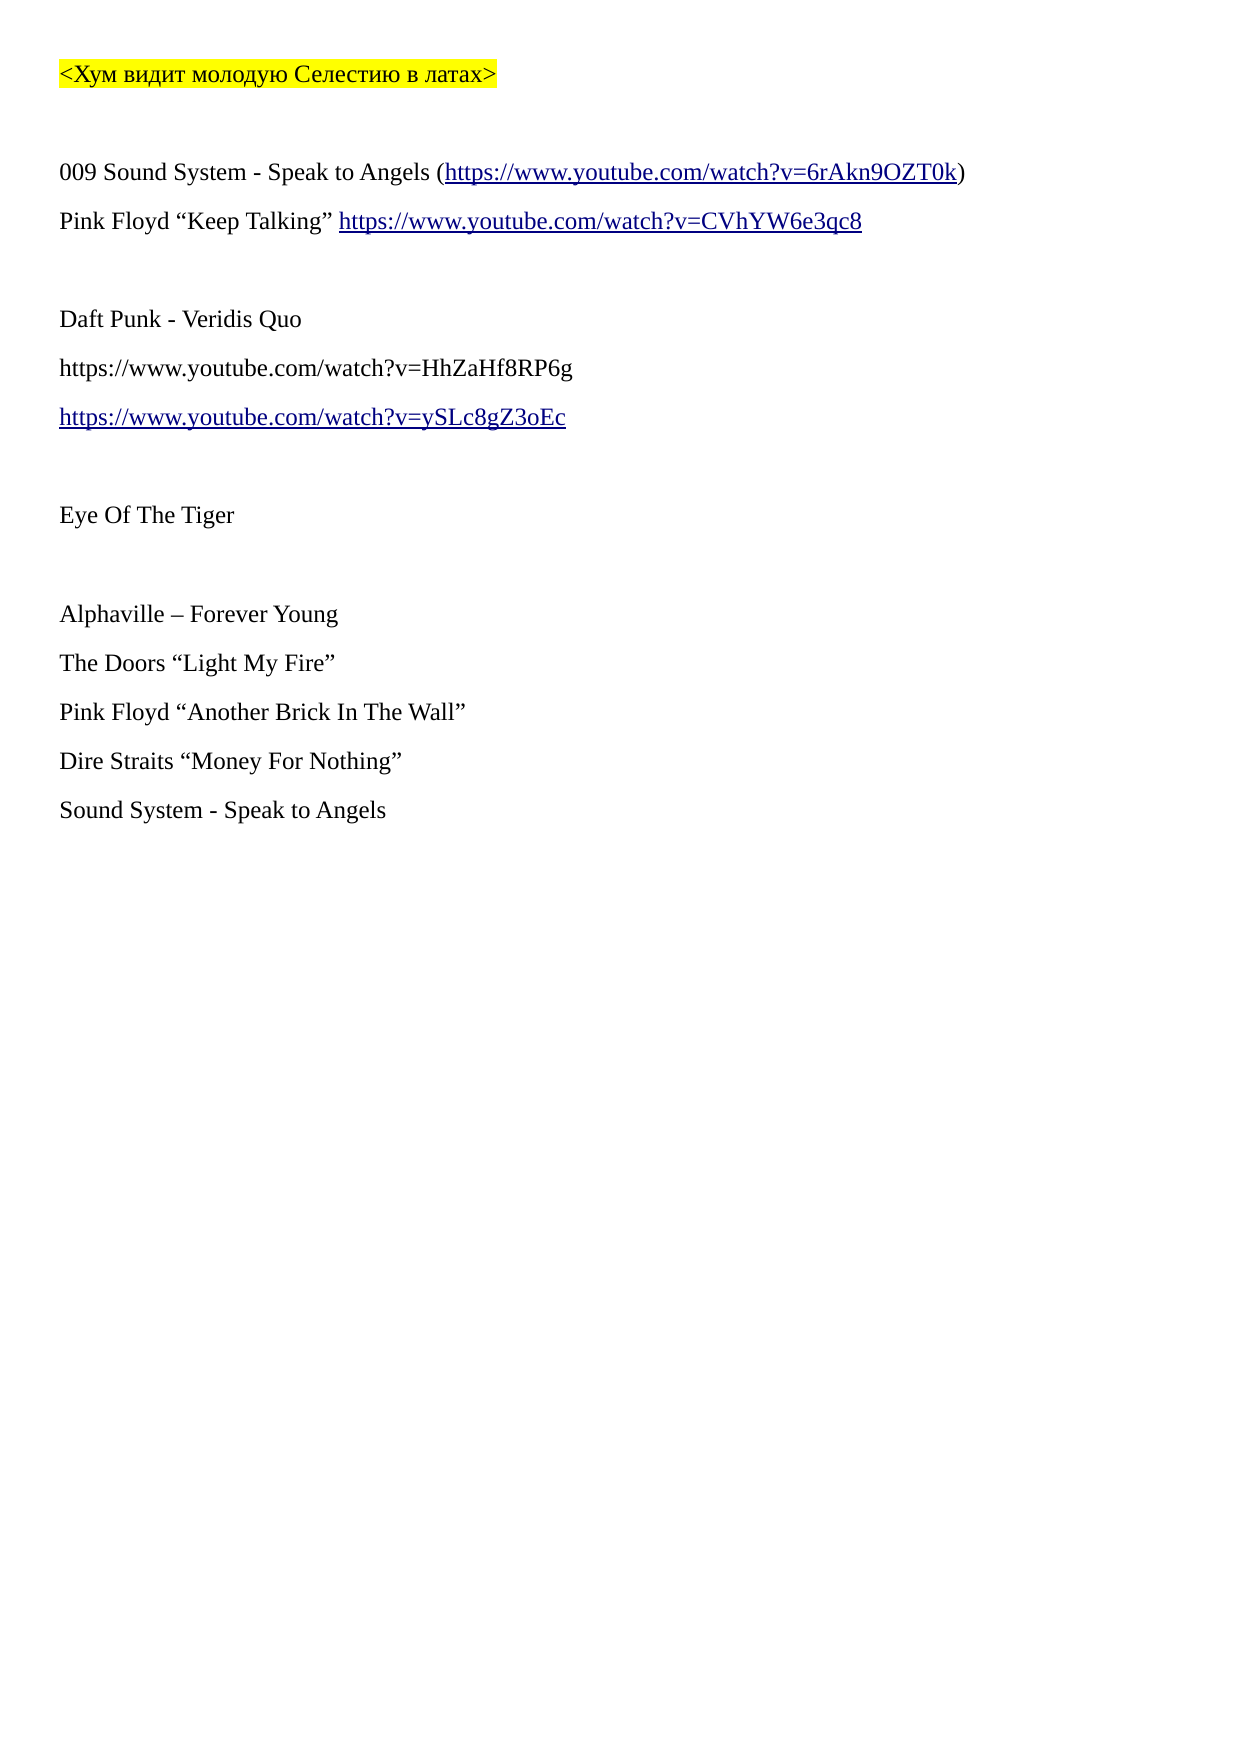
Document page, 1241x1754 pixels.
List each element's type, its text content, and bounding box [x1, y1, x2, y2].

text Daft Punk - Veridis Quo [59, 304, 1181, 333]
text https://www.youtube.com/watch?v=HhZaHf8RP6g [59, 353, 1181, 382]
text The Doors “Light My Fire” [59, 648, 1181, 677]
text Pink Floyd “Keep Talking” https://www.youtube.com/watch?v=CVhYW6e3qc8 [59, 206, 1181, 235]
text Dire Straits “Money For Nothing” [59, 746, 1181, 775]
text 009 Sound System - Speak to Angels (https://www.youtube.com/watch?v=6rAkn9OZT0k) [59, 157, 1181, 186]
text <Хум видит молодую Селестию в латах> [59, 59, 1181, 88]
text Eye Of The Tiger [59, 501, 1181, 529]
text https://www.youtube.com/watch?v=ySLc8gZ3oEc [59, 402, 1181, 431]
text Pink Floyd “Another Brick In The Wall” [59, 697, 1181, 726]
text Alphaville – Forever Young [59, 599, 1181, 627]
text Sound System - Speak to Angels [59, 795, 1181, 824]
